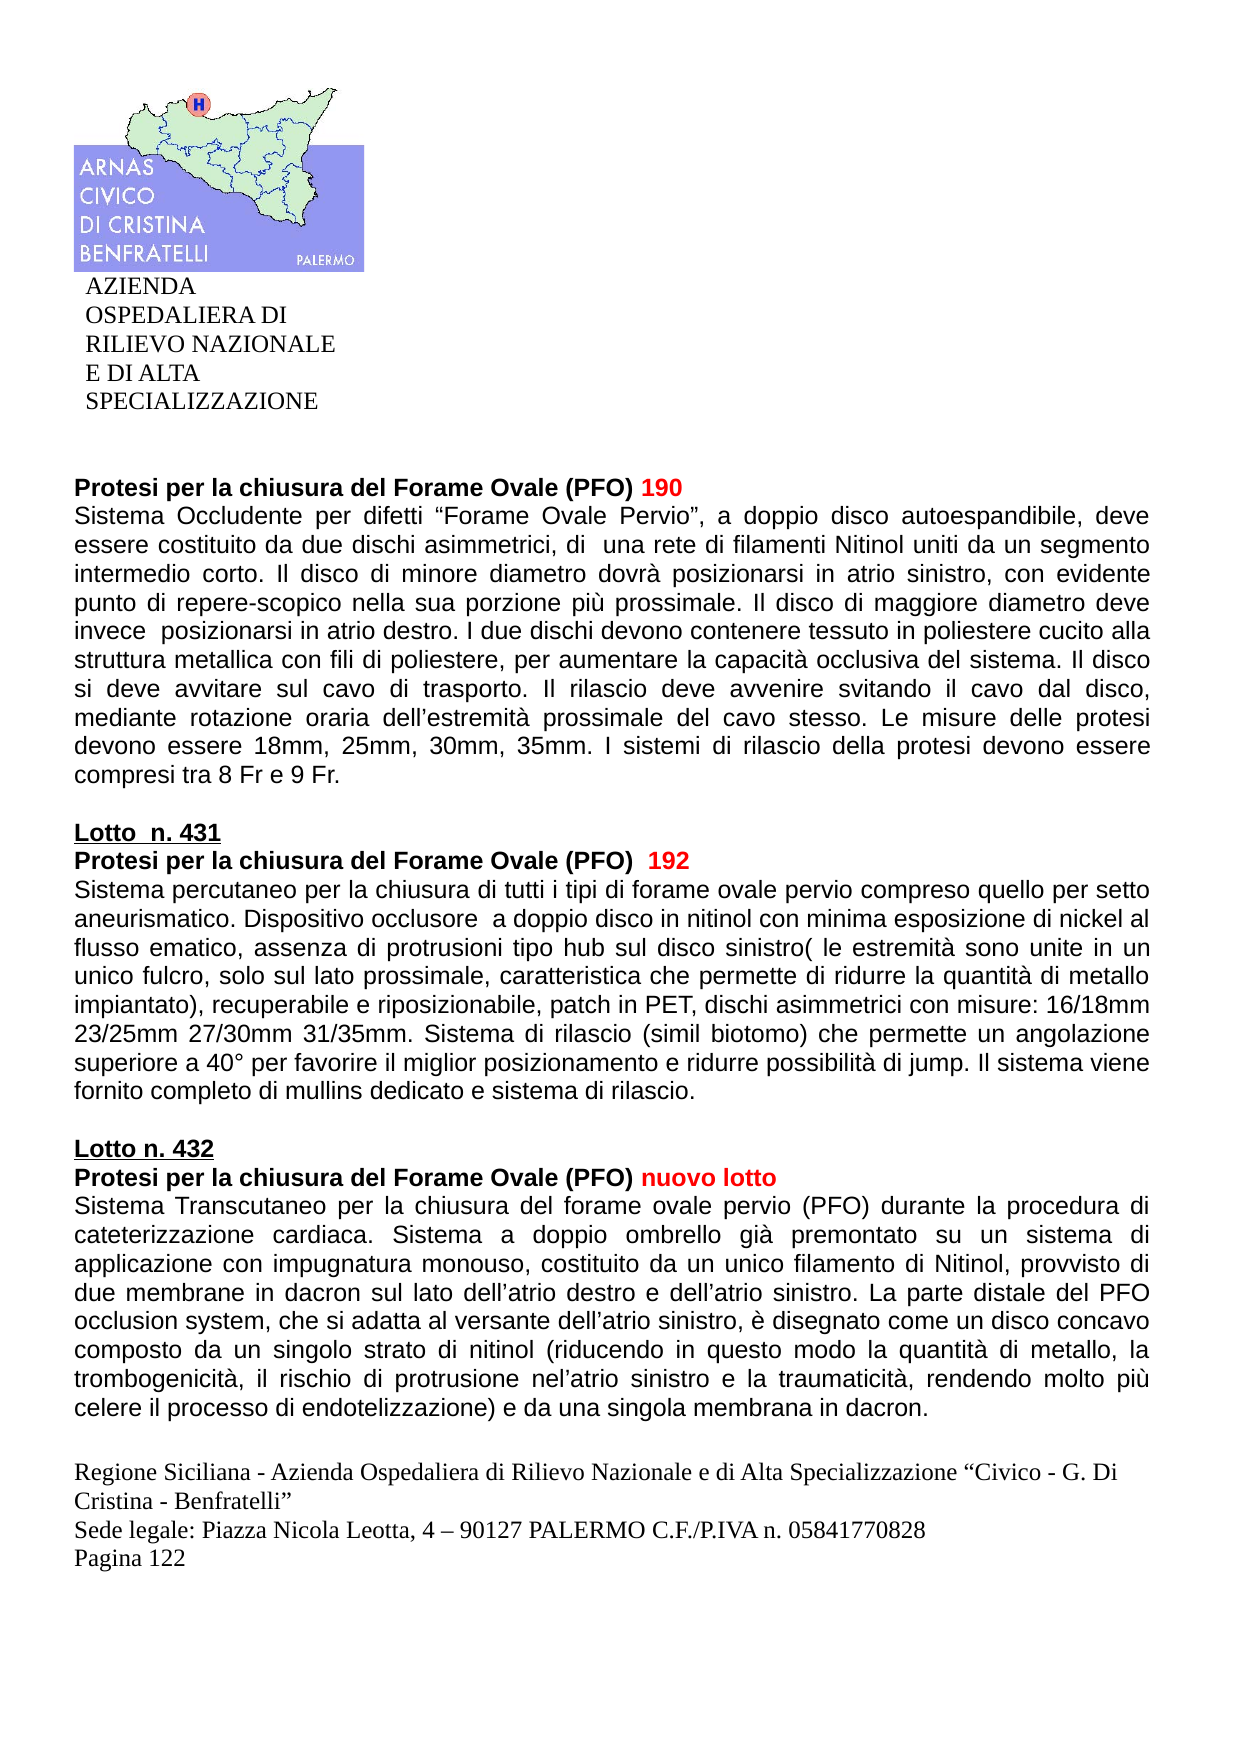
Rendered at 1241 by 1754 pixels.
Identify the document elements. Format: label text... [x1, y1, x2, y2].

text Lotto n. 432 [74, 1134, 1152, 1163]
text Lotto n. 431 [74, 818, 1152, 846]
text Sistema Transcutaneo per la chiusura del forame ovale pervio (PFO) durante la procedura di cateterizzazione cardiaca. Sistema a doppio ombrello già premontato su un sistema di applicazione con impugnatura monouso, costituito da un unico filamento di Nitinol, provvisto di due membrane in dacron sul lato dell’atrio destro e dell’atrio sinistro. La parte distale del PFO occlusion system, che si adatta al versante dell’atrio sinistro, è disegnato come un disco concavo composto da un singolo strato di nitinol (riducendo in questo modo la quantità di metallo, la trombogenicità, il rischio di protrusione nel’atrio sinistro e la traumaticità, rendendo molto più celere il processo di endotelizzazione) e da una singola membrana in dacron. [74, 1191, 1152, 1421]
picture [73, 88, 365, 272]
text Sistema Occludente per difetti “Forame Ovale Pervio”, a doppio disco autoespandibile, deve essere costituito da due dischi asimmetrici, di una rete di filamenti Nitinol uniti da un segmento intermedio corto. Il disco di minore diametro dovrà posizionarsi in atrio sinistro, con evidente punto di repere-scopico nella sua porzione più prossimale. Il disco di maggiore diametro deve invece posizionarsi in atrio destro. I due dischi devono contenere tessuto in poliestere cucito alla struttura metallica con fili di poliestere, per aumentare la capacità occlusiva del sistema. Il disco si deve avvitare sul cavo di trasporto. Il rilascio deve avvenire svitando il cavo dal disco, mediante rotazione oraria dell’estremità prossimale del cavo stesso. Le misure delle protesi devono essere 18mm, 25mm, 30mm, 35mm. I sistemi di rilascio della protesi devono essere compresi tra 8 Fr e 9 Fr. [74, 501, 1152, 789]
text Protesi per la chiusura del Forame Ovale (PFO) 192 [74, 846, 1152, 875]
text Protesi per la chiusura del Forame Ovale (PFO) 190 [74, 473, 1152, 501]
text Protesi per la chiusura del Forame Ovale (PFO) nuovo lotto [74, 1163, 1152, 1191]
text Sistema percutaneo per la chiusura di tutti i tipi di forame ovale pervio compreso quello per setto aneurismatico. Dispositivo occlusore a doppio disco in nitinol con minima esposizione di nickel al flusso ematico, assenza di protrusioni tipo hub sul disco sinistro( le estremità sono unite in un unico fulcro, solo sul lato prossimale, caratteristica che permette di ridurre la quantità di metallo impiantato), recuperabile e riposizionabile, patch in PET, dischi asimmetrici con misure: 16/18mm 23/25mm 27/30mm 31/35mm. Sistema di rilascio (simil biotomo) che permette un angolazione superiore a 40° per favorire il miglior posizionamento e ridurre possibilità di jump. Il sistema viene fornito completo di mullins dedicato e sistema di rilascio. [74, 875, 1152, 1105]
